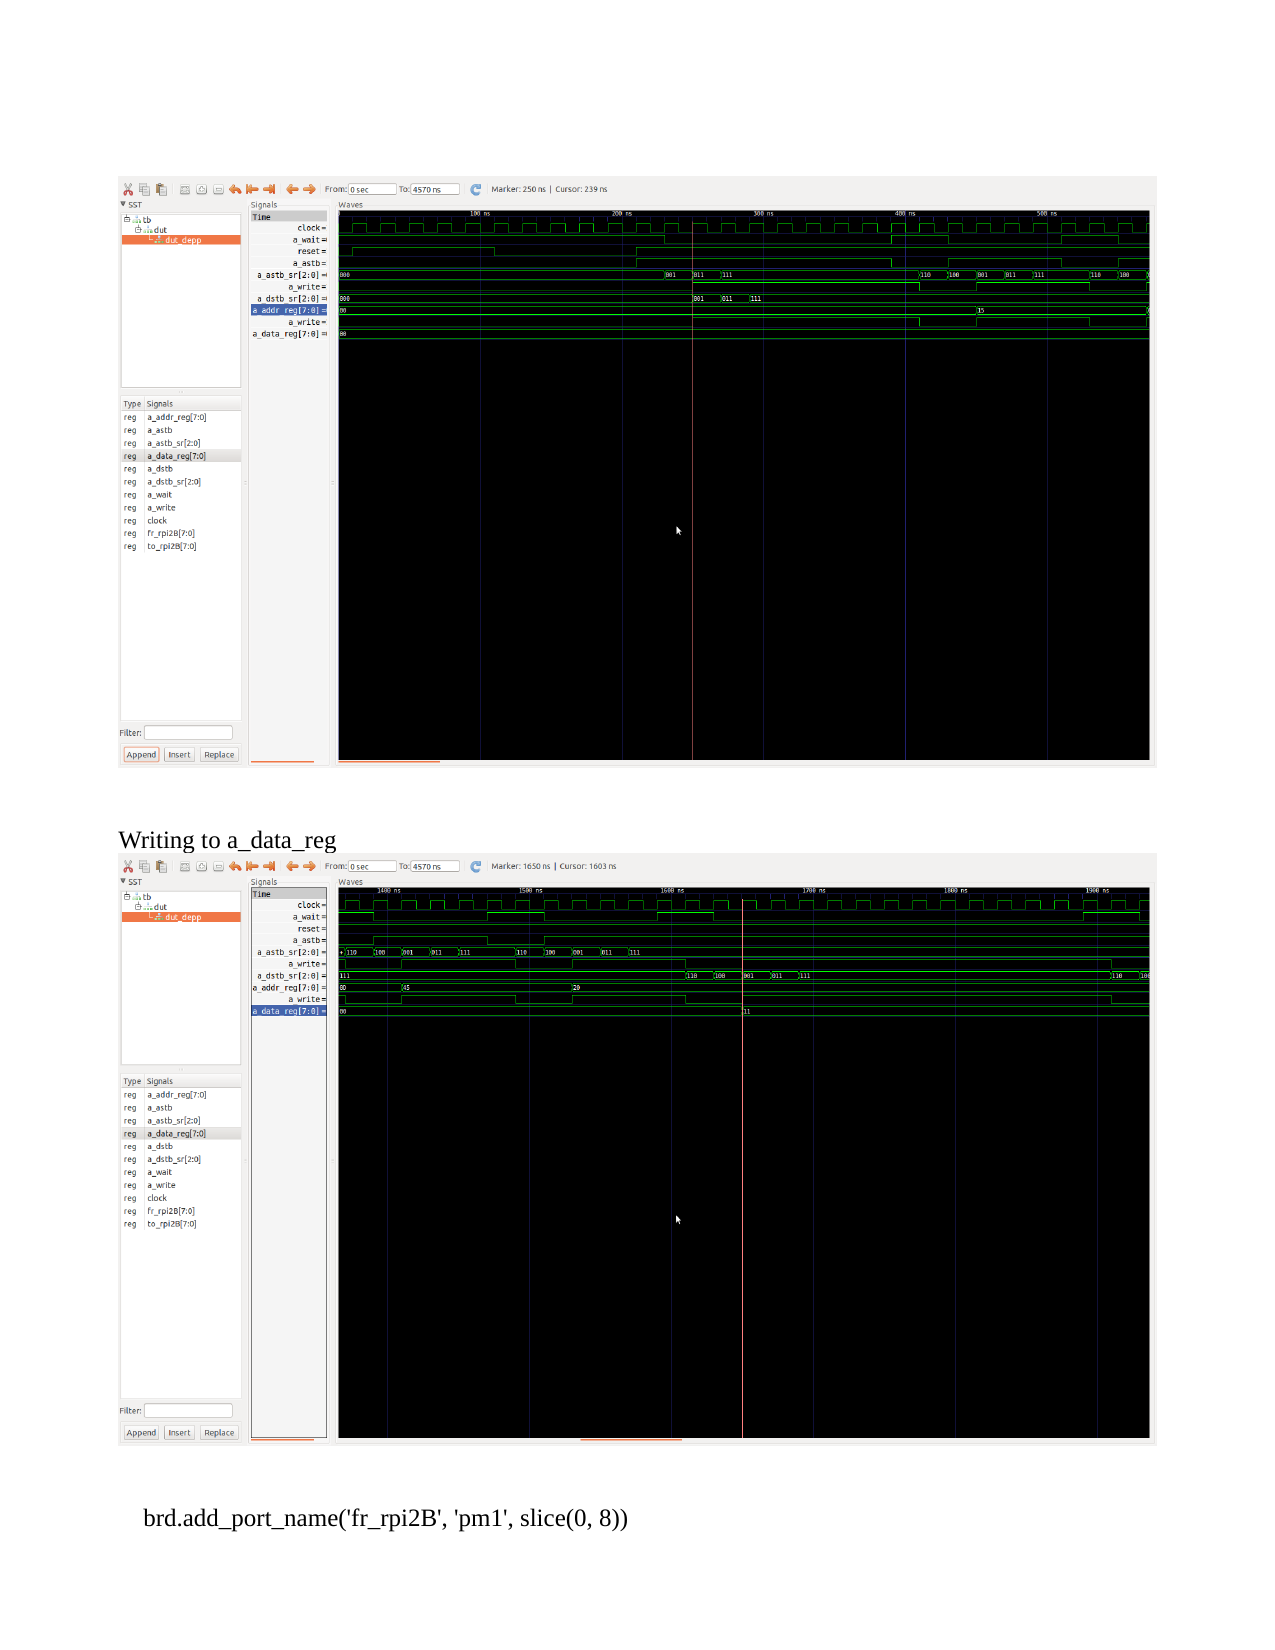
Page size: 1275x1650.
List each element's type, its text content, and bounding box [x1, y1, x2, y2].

picture [118, 176, 1157, 768]
text Writing to a_data_reg [118, 825, 1157, 853]
picture [118, 853, 1157, 1446]
text brd.add_port_name('fr_rpi2B', 'pm1', slice(0, 8)) [118, 1503, 1157, 1531]
